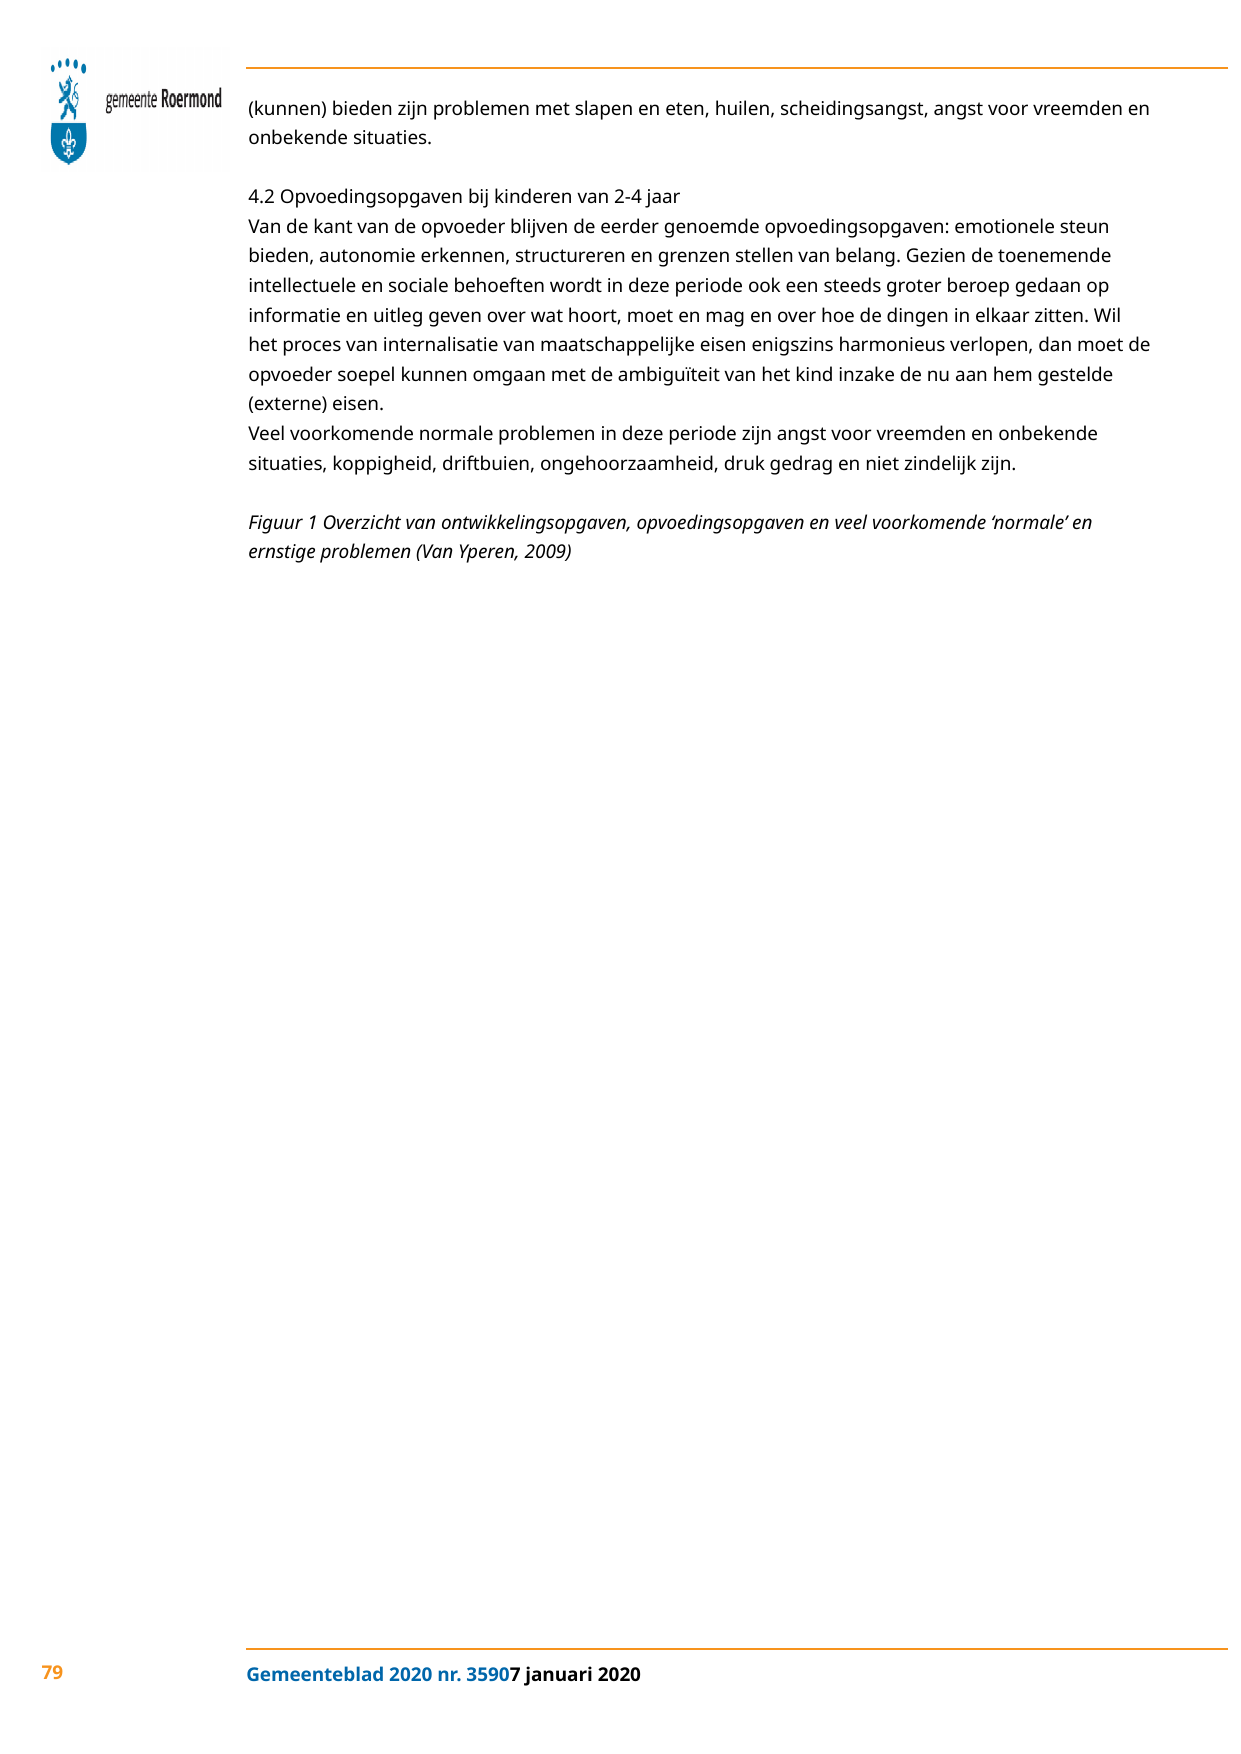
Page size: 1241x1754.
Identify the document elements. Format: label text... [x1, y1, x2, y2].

text Figuur 1 Overzicht van ontwikkelingsopgaven, opvoedingsopgaven en veel voorkomende ‘normale’ en ernstige problemen (Van Yperen, 2009) [248, 509, 1152, 564]
text Van de kant van de opvoeder blijven de eerder genoemde opvoedingsopgaven: emotionele steun bieden, autonomie erkennen, structureren en grenzen stellen van belang. Gezien de toenemende intellectuele en sociale behoeften wordt in deze periode ook een steeds groter beroep gedaan op informatie en uitleg geven over wat hoort, moet en mag en over hoe de dingen in elkaar zitten. Wil het proces van internalisatie van maatschappelijke eisen enigszins harmonieus verlopen, dan moet de opvoeder soepel kunnen omgaan met de ambiguïteit van het kind inzake de nu aan hem gestelde (externe) eisen. [248, 213, 1152, 416]
text 4.2 Opvoedingsopgaven bij kinderen van 2-4 jaar [248, 183, 1152, 209]
picture [41, 47, 231, 172]
text (kunnen) bieden zijn problemen met slapen en eten, huilen, scheidingsangst, angst voor vreemden en onbekende situaties. [248, 95, 1152, 150]
text Veel voorkomende normale problemen in deze periode zijn angst voor vreemden en onbekende situaties, koppigheid, driftbuien, ongehoorzaamheid, druk gedrag en niet zindelijk zijn. [248, 420, 1152, 476]
